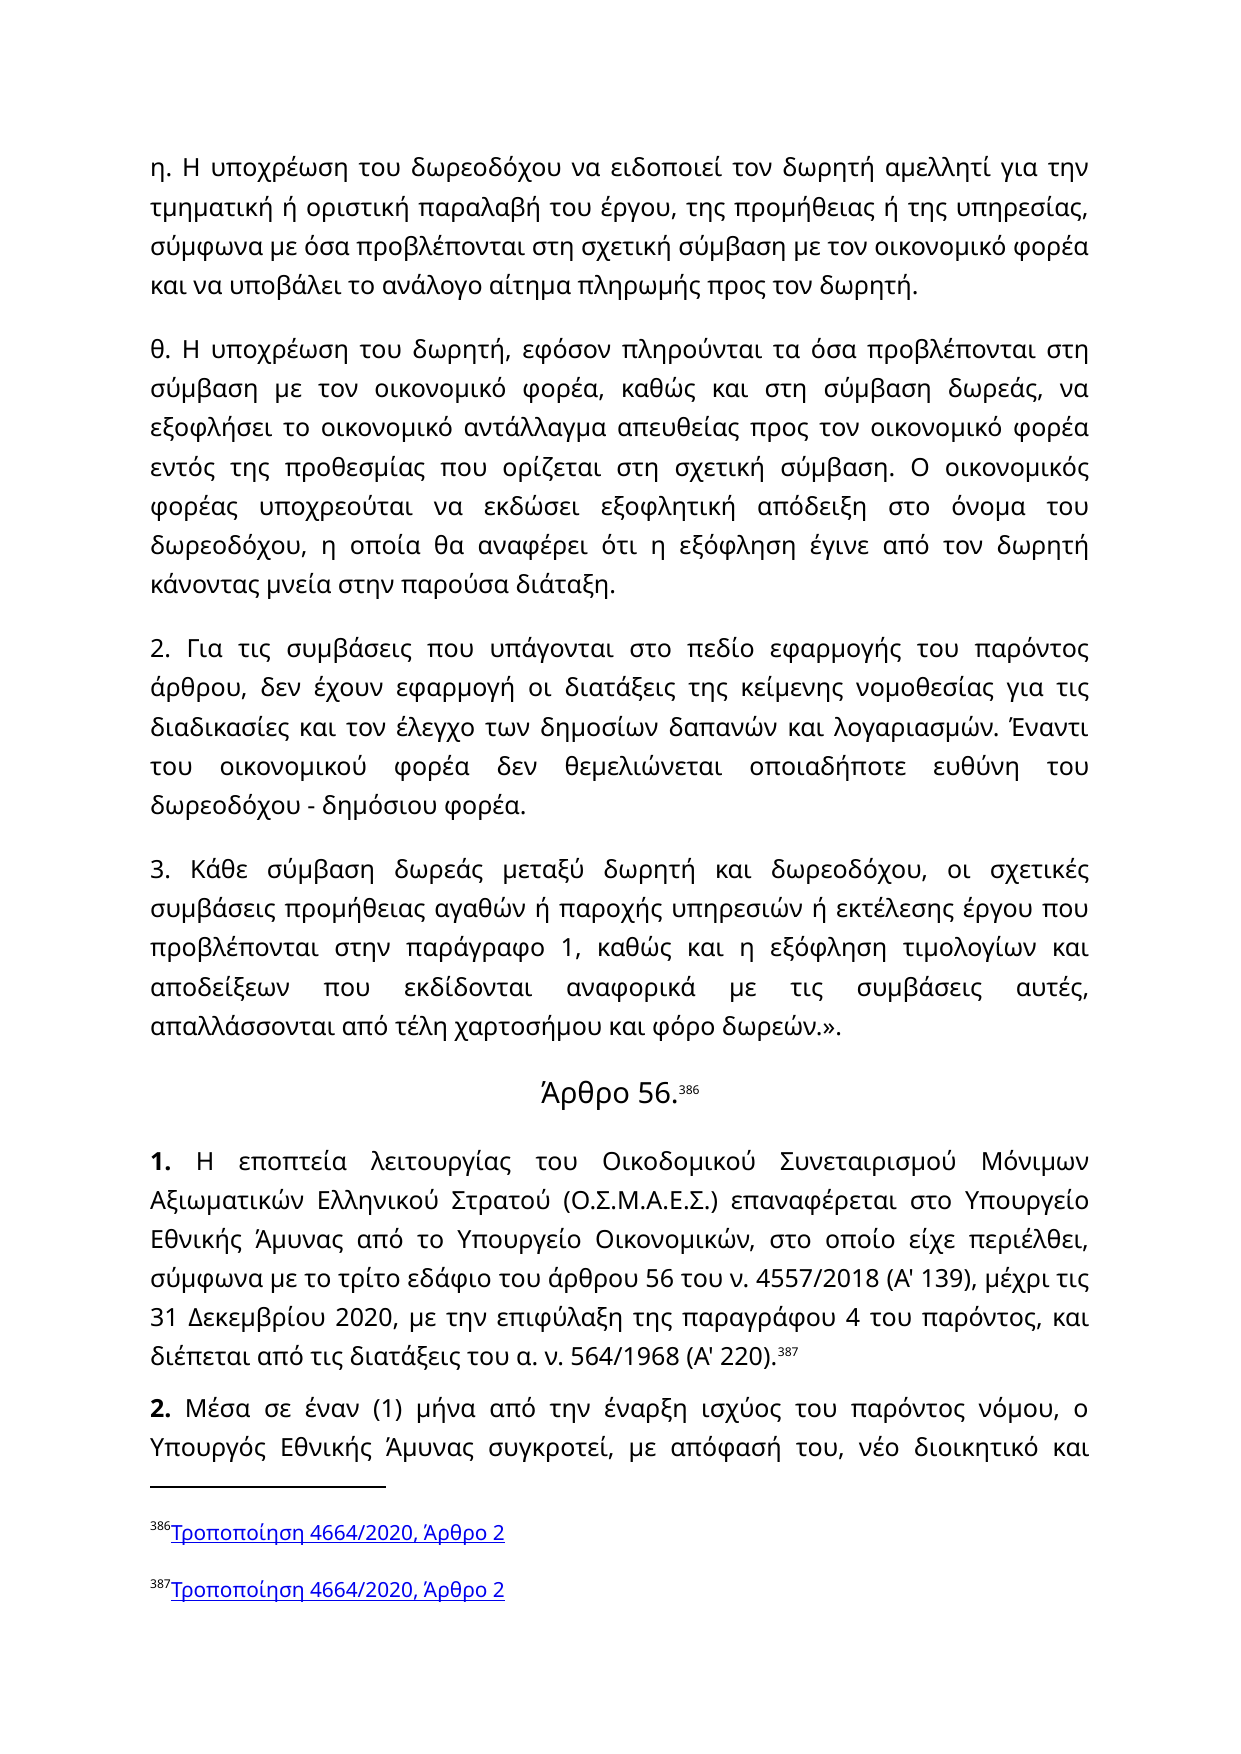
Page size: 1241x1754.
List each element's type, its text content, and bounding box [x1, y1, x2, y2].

text Τροποποίηση 4664/2020, Άρθρο 2 [150, 1518, 1090, 1546]
text 1. Η εποπτεία λειτουργίας του Οικοδομικού Συνεταιρισμού Μόνιμων Αξιωματικών Ελληνικού Στρατού (Ο.Σ.Μ.Α.Ε.Σ.) επαναφέρεται στο Υπουργείο Εθνικής Άμυνας από το Υπουργείο Οικονομικών, στο οποίο είχε περιέλθει, σύμφωνα με το τρίτο εδάφιο του άρθρου 56 του ν. 4557/2018 (Α' 139), μέχρι τις 31 Δεκεμβρίου 2020, με την επιφύλαξη της παραγράφου 4 του παρόντος, και διέπεται από τις διατάξεις του α. ν. 564/1968 (Α' 220). [150, 1143, 1090, 1373]
text Τροποποίηση 4664/2020, Άρθρο 2 [150, 1576, 1090, 1604]
text η. Η υποχρέωση του δωρεοδόχου να ειδοποιεί τον δωρητή αμελλητί για την τμηματική ή οριστική παραλαβή του έργου, της προμήθειας ή της υπηρεσίας, σύμφωνα με όσα προβλέπονται στη σχετική σύμβαση με τον οικονομικό φορέα και να υποβάλει το ανάλογο αίτημα πληρωμής προς τον δωρητή. [150, 150, 1090, 302]
text 2. Για τις συμβάσεις που υπάγονται στο πεδίο εφαρμογής του παρόντος άρθρου, δεν έχουν εφαρμογή οι διατάξεις της κείμενης νομοθεσίας για τις διαδικασίες και τον έλεγχο των δημοσίων δαπανών και λογαριασμών. Έναντι του οικονομικού φορέα δεν θεμελιώνεται οποιαδήποτε ευθύνη του δωρεοδόχου - δημόσιου φορέα. [150, 631, 1090, 822]
text θ. Η υποχρέωση του δωρητή, εφόσον πληρούνται τα όσα προβλέπονται στη σύμβαση με τον οικονομικό φορέα, καθώς και στη σύμβαση δωρεάς, να εξοφλήσει το οικονομικό αντάλλαγμα απευθείας προς τον οικονομικό φορέα εντός της προθεσμίας που ορίζεται στη σχετική σύμβαση. Ο οικονομικός φορέας υποχρεούται να εκδώσει εξοφλητική απόδειξη στο όνομα του δωρεοδόχου, η οποία θα αναφέρει ότι η εξόφληση έγινε από τον δωρητή κάνοντας μνεία στην παρούσα διάταξη. [150, 332, 1090, 601]
subtitle Άρθρο 56. [150, 1072, 1090, 1112]
text 3. Κάθε σύμβαση δωρεάς μεταξύ δωρητή και δωρεοδόχου, οι σχετικές συμβάσεις προμήθειας αγαθών ή παροχής υπηρεσιών ή εκτέλεσης έργου που προβλέπονται στην παράγραφο 1, καθώς και η εξόφληση τιμολογίων και αποδείξεων που εκδίδονται αναφορικά με τις συμβάσεις αυτές, απαλλάσσονται από τέλη χαρτοσήμου και φόρο δωρεών.». [150, 852, 1090, 1042]
text 2. Μέσα σε έναν (1) μήνα από την έναρξη ισχύος του παρόντος νόμου, ο Υπουργός Εθνικής Άμυνας συγκροτεί, με απόφασή του, νέο διοικητικό και [150, 1391, 1090, 1464]
